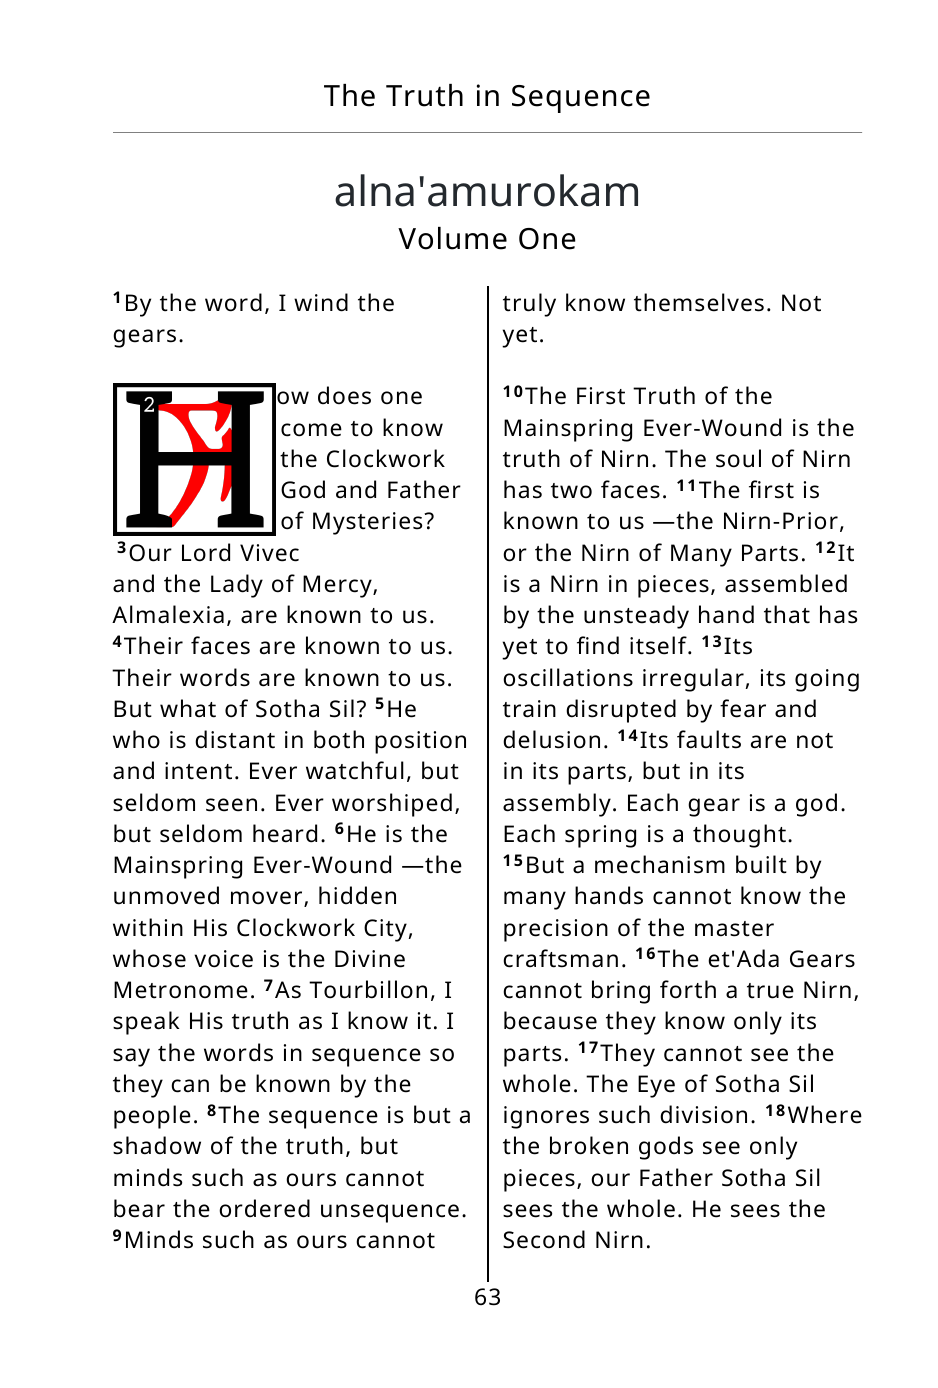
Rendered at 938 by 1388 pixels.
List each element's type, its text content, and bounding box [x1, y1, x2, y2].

subtitle alna'amurokam [112, 162, 862, 218]
text and the Lady of Mercy, Almalexia, are known to us. 4Their faces are known to us. Their words are known to us. But what of Sotha Sil? 5He who is distant in both position and intent. Ever watchful, but seldom seen. Ever worshiped, but seldom heard. 6He is the Mainspring Ever-Wound —the unmoved mover, hidden within His Clockwork City, whose voice is the Divine Metronome. 7As Tourbillon, I speak His truth as I know it. I say the words in sequence so they can be known by the people. 8The sequence is but a shadow of the truth, but minds such as ours cannot bear the ordered unsequence. 9Minds such as ours cannot [112, 568, 472, 1255]
text of Mysteries? [112, 505, 472, 537]
text God and Father [276, 474, 472, 505]
text Volume One [112, 218, 862, 258]
text ow does one [112, 380, 472, 412]
text truly know themselves. Not yet. [502, 287, 862, 349]
text 1By the word, I wind the gears. [112, 287, 472, 349]
text 3Our Lord Vivec [112, 537, 472, 568]
text The Truth in Sequence [112, 75, 862, 115]
text come to know [276, 412, 472, 443]
text the Clockwork [276, 443, 472, 474]
picture [113, 383, 276, 536]
text 10The First Truth of the Mainspring Ever-Wound is the truth of Nirn. The soul of Nirn has two faces. 11The first is known to us —the Nirn-Prior, or the Nirn of Many Parts. 12It is a Nirn in pieces, assembled by the unsteady hand that has yet to find itself. 13Its oscillations irregular, its going train disrupted by fear and delusion. 14Its faults are not in its parts, but in its assembly. Each gear is a god. Each spring is a thought. 15But a mechanism built by many hands cannot know the precision of the master craftsman. 16The et'Ada Gears cannot bring forth a true Nirn, because they know only its parts. 17They cannot see the whole. The Eye of Sotha Sil ignores such division. 18Where the broken gods see only pieces, our Father Sotha Sil sees the whole. He sees the Second Nirn. [502, 380, 862, 1255]
